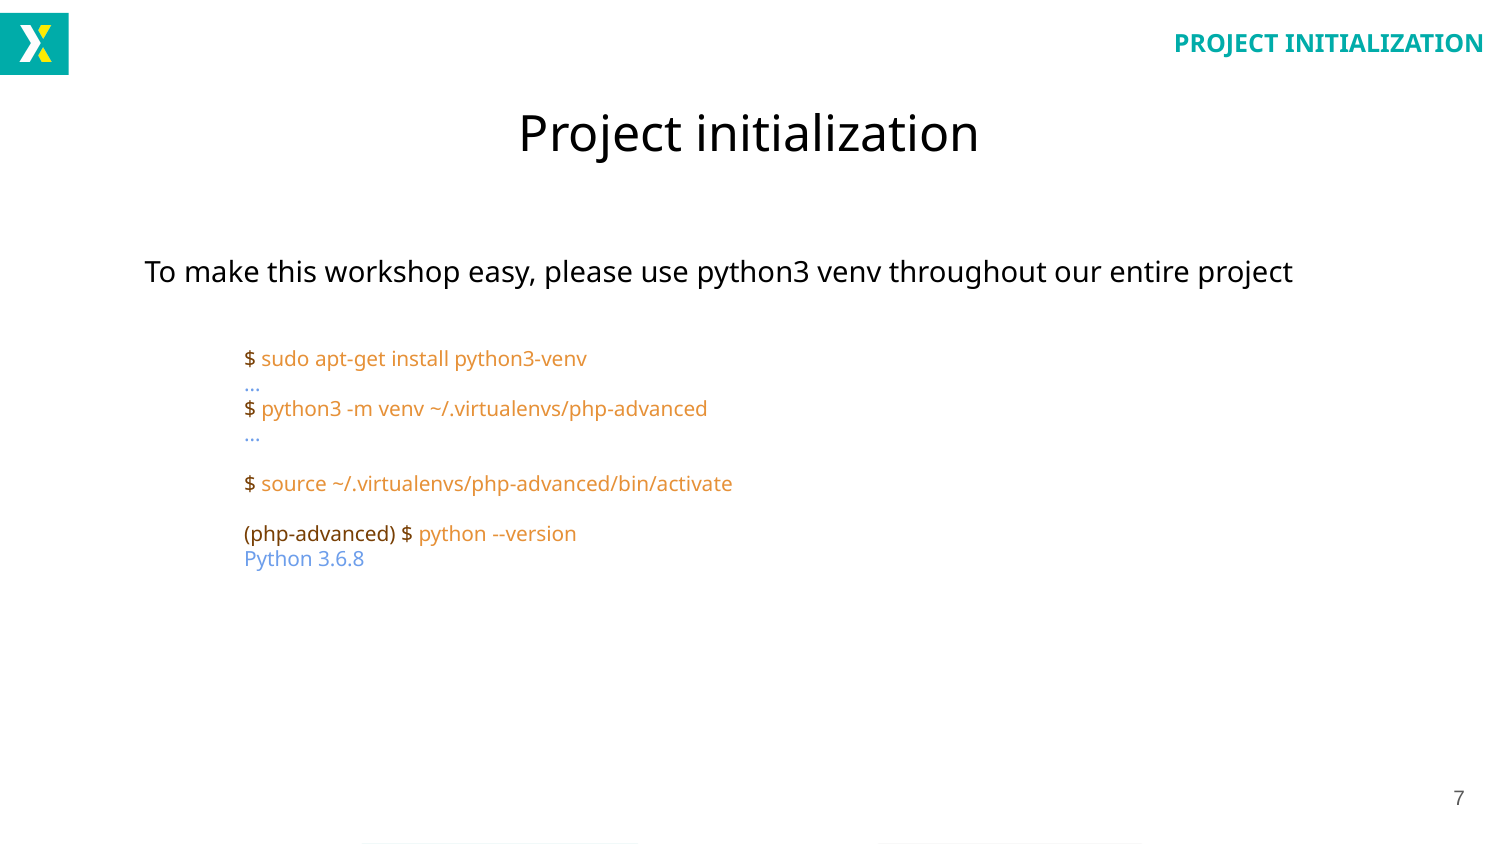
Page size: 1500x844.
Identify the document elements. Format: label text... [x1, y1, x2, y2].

text_box $ sudo apt-get install python3-venv … $ python3 -m venv ~/.virtualenvs/php-advanced … $ source ~/.virtualenvs/php-advanced/bin/activate (php-advanced) $ python --version Python 3.6.8 [229, 330, 1264, 753]
picture [17, 25, 54, 62]
slide_number [1389, 764, 1480, 830]
text_box Project initialization [115, 86, 1385, 181]
text_box To make this workshop easy, please use python3 venv throughout our entire project [71, 220, 1367, 286]
